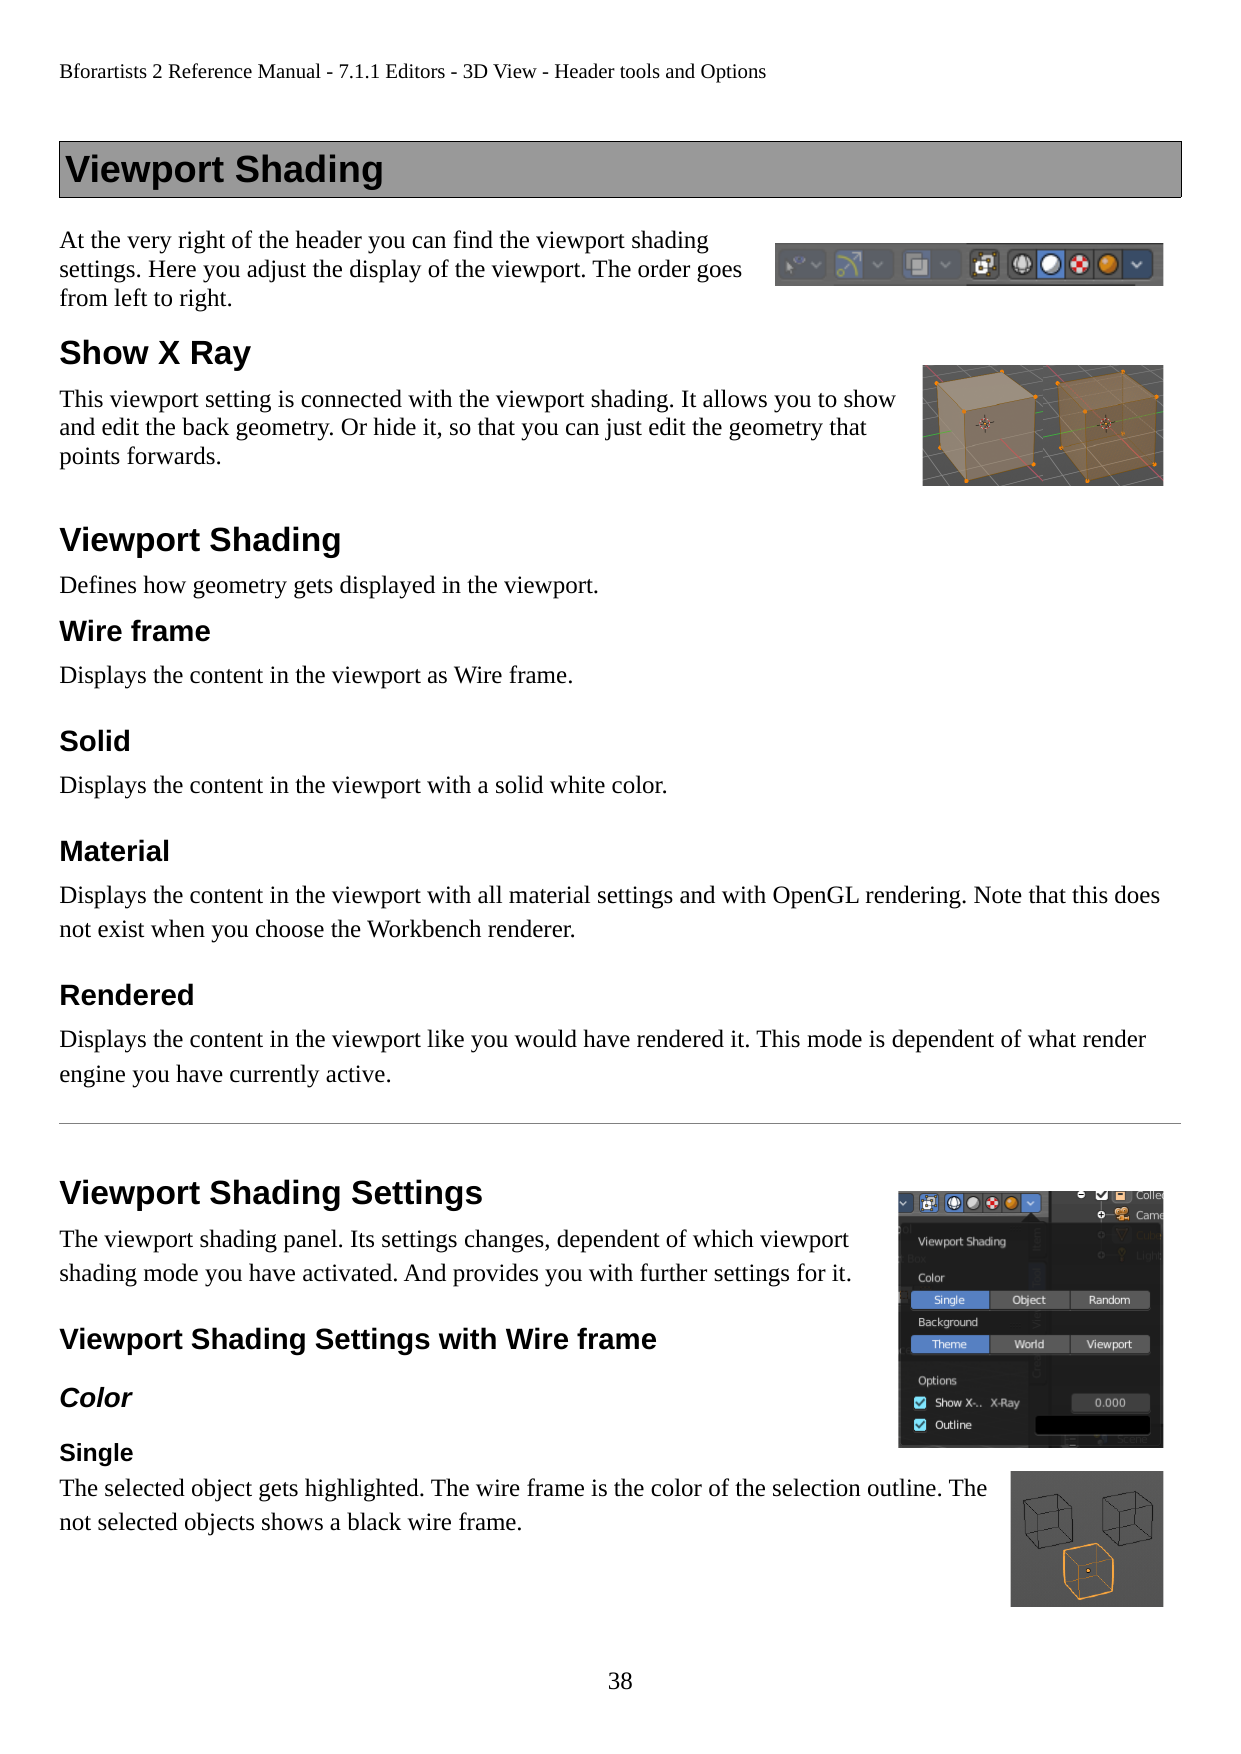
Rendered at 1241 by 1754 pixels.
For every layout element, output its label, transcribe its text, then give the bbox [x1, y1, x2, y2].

subtitle Material [59, 834, 1181, 867]
picture [922, 365, 1164, 486]
text Displays the content in the viewport like you would have rendered it. This mode is dependent of what render engine you have currently active. [59, 1024, 1181, 1088]
text Displays the content in the viewport as Wire frame. [59, 660, 1181, 689]
subtitle Rendered [59, 978, 1181, 1012]
subtitle Viewport Shading Settings with Wire frame [59, 1322, 898, 1356]
subtitle Single [59, 1438, 1181, 1466]
text The viewport shading panel. Its settings changes, dependent of which viewport shading mode you have activated. And provides you with further settings for it. [59, 1224, 898, 1287]
subtitle [1164, 1381, 1181, 1413]
subtitle Solid [59, 724, 1181, 758]
subtitle Color [59, 1381, 898, 1413]
text Displays the content in the viewport with all material settings and with OpenGL rendering. Note that this does not exist when you choose the Workbench renderer. [59, 880, 1181, 943]
text The selected object gets highlighted. The wire frame is the color of the selection outline. The not selected objects shows a black wire frame. [59, 1473, 1010, 1536]
text This viewport setting is connected with the viewport shading. It allows you to show and edit the back geometry. Or hide it, so that you can just edit the geometry that points forwards. [59, 384, 922, 470]
picture [1010, 1471, 1164, 1607]
text At the very right of the header you can find the viewport shading settings. Here you adjust the display of the viewport. The order goes from left to right. [59, 225, 1181, 312]
subtitle Viewport Shading [59, 519, 1181, 558]
subtitle Show X Ray [59, 332, 1181, 371]
picture [898, 1191, 1164, 1448]
subtitle Wire frame [59, 614, 1181, 648]
table_header Viewport Shading [60, 142, 1181, 197]
text Defines how geometry gets displayed in the viewport. [59, 571, 1181, 599]
text Displays the content in the viewport with a solid white color. [59, 770, 1181, 799]
picture [775, 243, 1164, 286]
subtitle Viewport Shading Settings [59, 1173, 1181, 1212]
